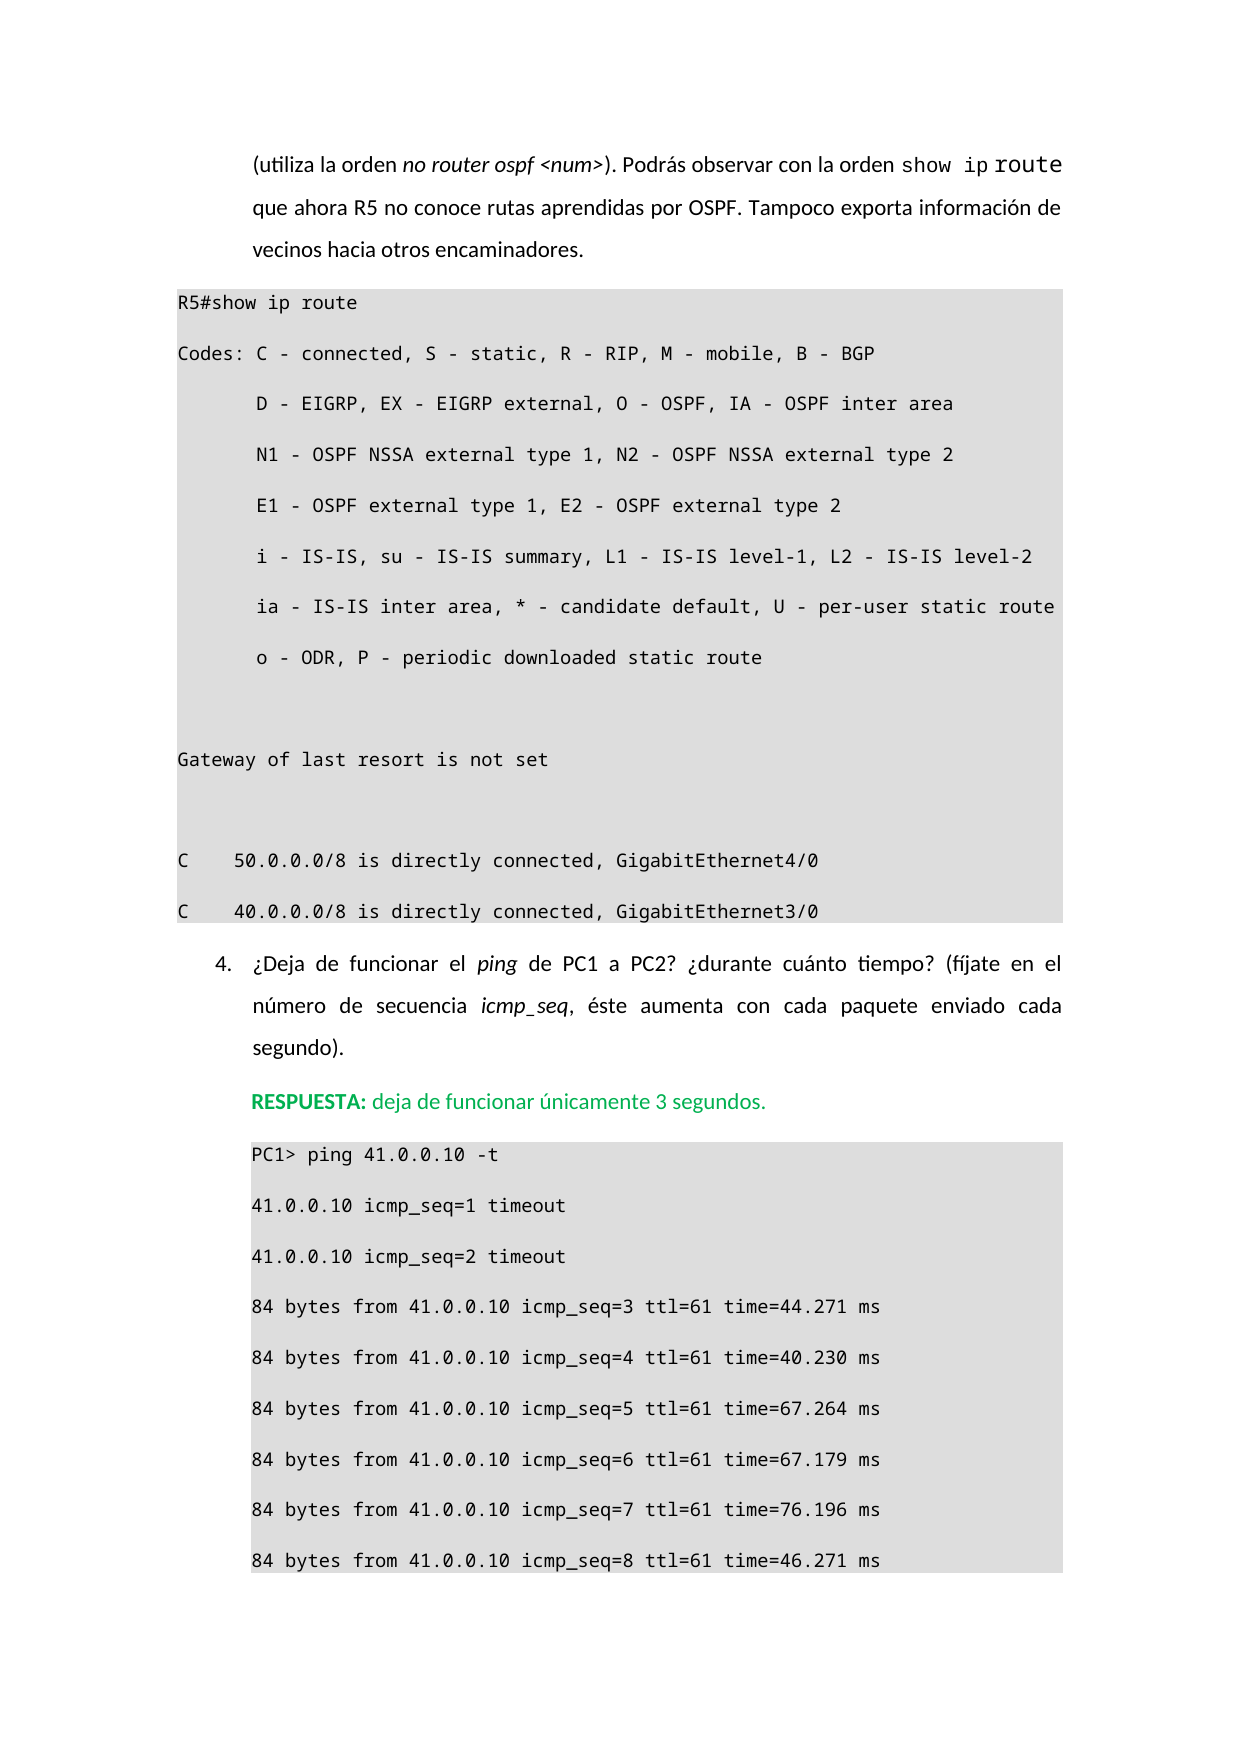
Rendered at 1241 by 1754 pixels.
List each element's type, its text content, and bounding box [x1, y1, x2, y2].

text 41.0.0.10 icmp_seq=1 timeout [251, 1192, 1063, 1218]
text i - IS-IS, su - IS-IS summary, L1 - IS-IS level-1, L2 - IS-IS level-2 [177, 543, 1063, 568]
text 84 bytes from 41.0.0.10 icmp_seq=4 ttl=61 time=40.230 ms [251, 1344, 1063, 1370]
text o - ODR, P - periodic downloaded static route [177, 644, 1063, 670]
text R5#show ip route [177, 289, 1063, 315]
text C 50.0.0.0/8 is directly connected, GigabitEthernet4/0 [177, 847, 1063, 873]
text PC1> ping 41.0.0.10 -t [251, 1142, 1063, 1167]
text 84 bytes from 41.0.0.10 icmp_seq=6 ttl=61 time=67.179 ms [251, 1446, 1063, 1472]
text 84 bytes from 41.0.0.10 icmp_seq=3 ttl=61 time=44.271 ms [251, 1294, 1063, 1319]
list ¿Deja de funcionar el ping de PC1 a PC2? ¿durante cuánto tiempo? (fíjate en el número de secuencia icmp_seq, éste aumenta con cada paquete enviado cada segundo). [215, 949, 1063, 1061]
text ia - IS-IS inter area, * - candidate default, U - per-user static route [177, 594, 1063, 619]
text Gateway of last resort is not set [177, 746, 1063, 771]
text E1 - OSPF external type 1, E2 - OSPF external type 2 [177, 492, 1063, 518]
text Codes: C - connected, S - static, R - RIP, M - mobile, B - BGP [177, 340, 1063, 366]
text 84 bytes from 41.0.0.10 icmp_seq=8 ttl=61 time=46.271 ms [251, 1547, 1063, 1573]
text 84 bytes from 41.0.0.10 icmp_seq=5 ttl=61 time=67.264 ms [251, 1395, 1063, 1421]
text 84 bytes from 41.0.0.10 icmp_seq=7 ttl=61 time=76.196 ms [251, 1497, 1063, 1522]
text 41.0.0.10 icmp_seq=2 timeout [251, 1243, 1063, 1269]
text RESPUESTA: deja de funcionar únicamente 3 segundos. [251, 1087, 1063, 1115]
text C 40.0.0.0/8 is directly connected, GigabitEthernet3/0 [177, 898, 1063, 923]
text D - EIGRP, EX - EIGRP external, O - OSPF, IA - OSPF inter area [177, 391, 1063, 416]
list (utiliza la orden no router ospf <num>). Podrás observar con la orden show ip route que ahora R5 no conoce rutas aprendidas por OSPF. Tampoco exporta información de vecinos hacia otros encaminadores. [215, 148, 1063, 263]
text N1 - OSPF NSSA external type 1, N2 - OSPF NSSA external type 2 [177, 441, 1063, 467]
